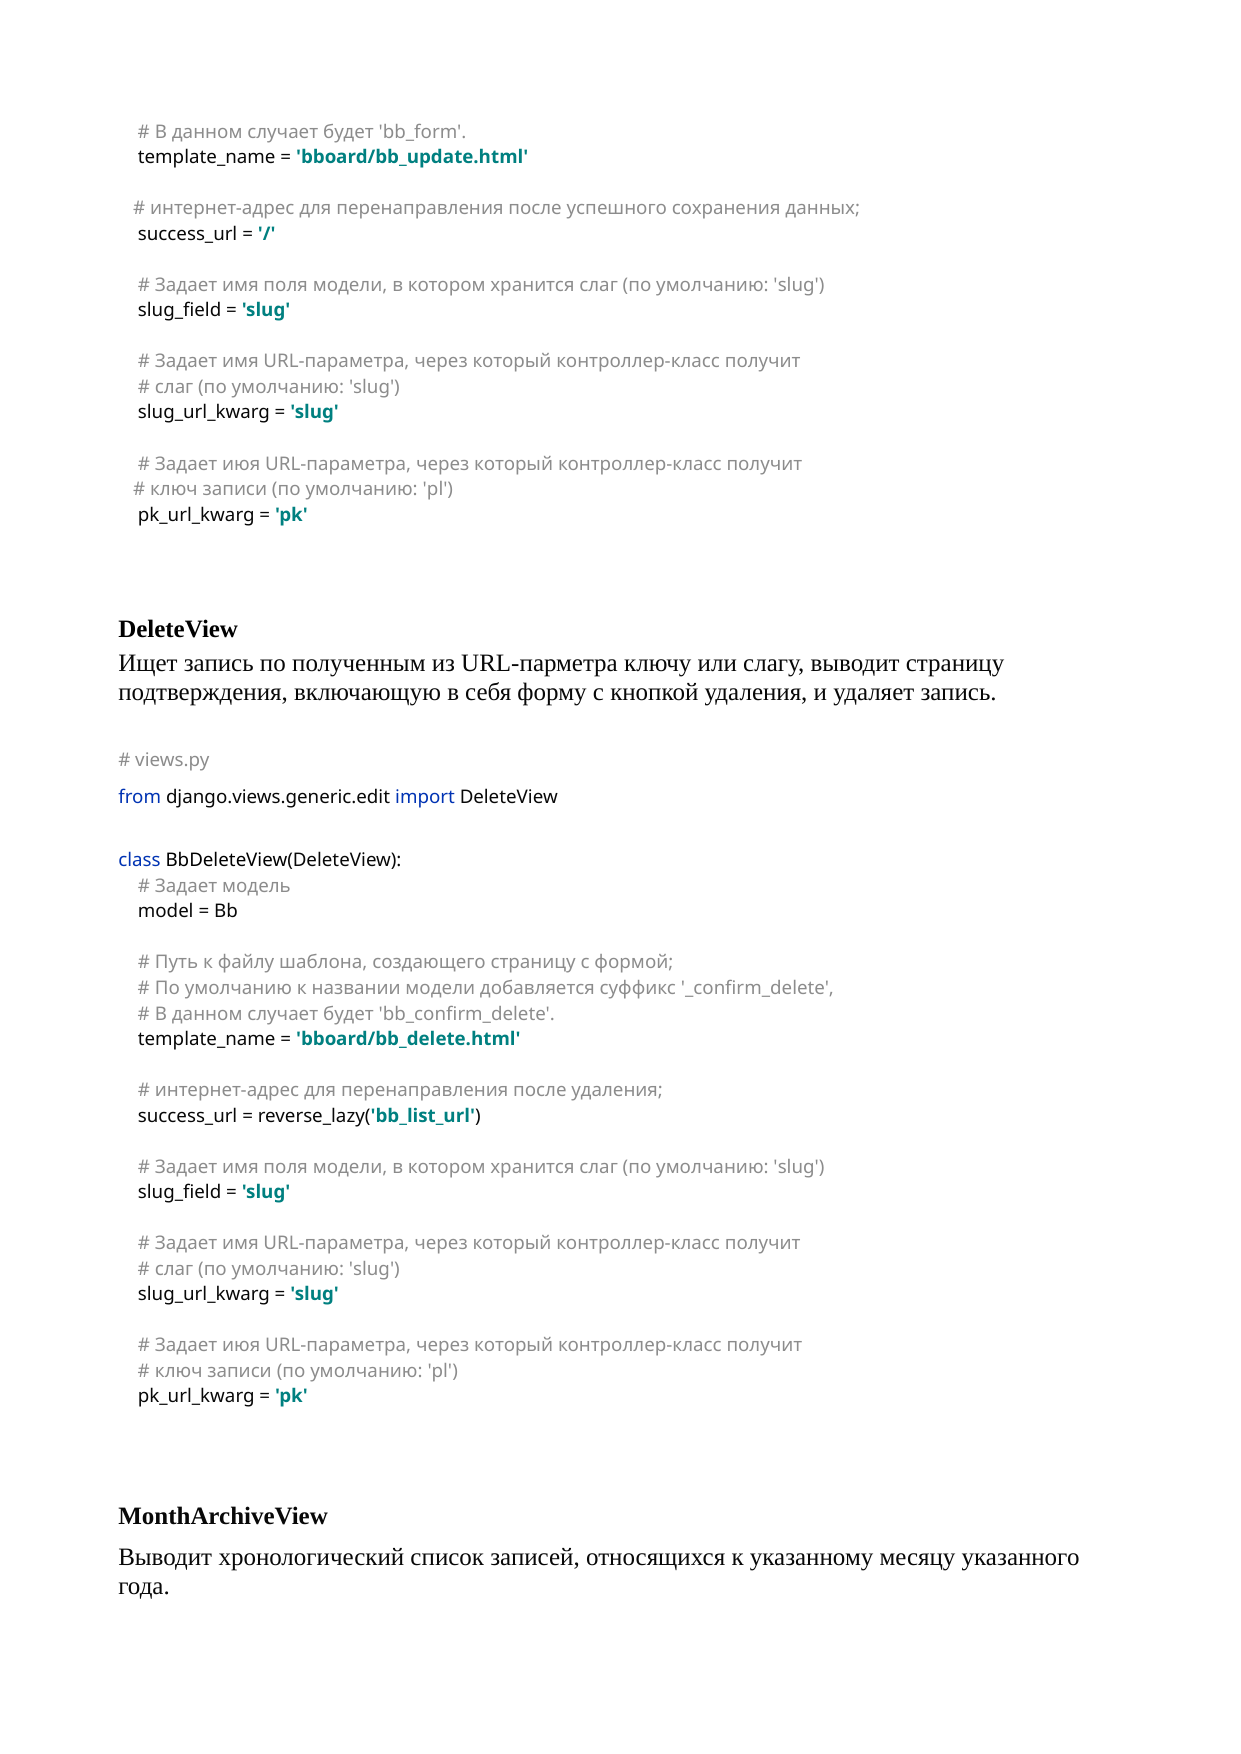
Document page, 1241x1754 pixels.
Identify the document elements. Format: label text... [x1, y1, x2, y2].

text # В данном случает будет 'bb_form'. template_name = 'bboard/bb_update.html' # интернет-адрес для перенаправления после успешного сохранения данных; success_url = '/' # Задает имя поля модели, в котором хранится слаг (по умолчанию: 'slug') slug_field = 'slug' # Задает имя URL-параметра, через который контроллер-класс получит # слаг (по умолчанию: 'slug') slug_url_kwarg = 'slug' # Задает июя URL-параметра, через который контроллер-класс получит # ключ записи (по умолчанию: 'pl') pk_url_kwarg = 'pk' [118, 118, 1122, 526]
text DeleteView [118, 614, 1122, 642]
text # views.py [118, 746, 1122, 772]
text Выводит хронологический список записей, относящихся к указанному месяцу указанного года. [118, 1542, 1122, 1599]
text class BbDeleteView(DeleteView): # Задает модель model = Bb # Путь к файлу шаблона, создающего страницу с формой; # По умолчанию к названии модели добавляется суффикс '_confirm_delete', # В данном случает будет 'bb_confirm_delete'. template_name = 'bboard/bb_delete.html' # интернет-адрес для перенаправления после удаления; success_url = reverse_lazy('bb_list_url') # Задает имя поля модели, в котором хранится слаг (по умолчанию: 'slug') slug_field = 'slug' # Задает имя URL-параметра, через который контроллер-класс получит # слаг (по умолчанию: 'slug') slug_url_kwarg = 'slug' # Задает июя URL-параметра, через который контроллер-класс получит # ключ записи (по умолчанию: 'pl') pk_url_kwarg = 'pk' [118, 847, 1122, 1408]
text MonthArchiveView [118, 1501, 1122, 1530]
text from django.views.generic.edit import DeleteView [118, 784, 1122, 809]
text Ищет запись по полученным из URL-парметра ключу или слагу, выводит страницу подтверждения, включающую в себя форму с кнопкой удаления, и удаляет запись. [118, 648, 1122, 706]
